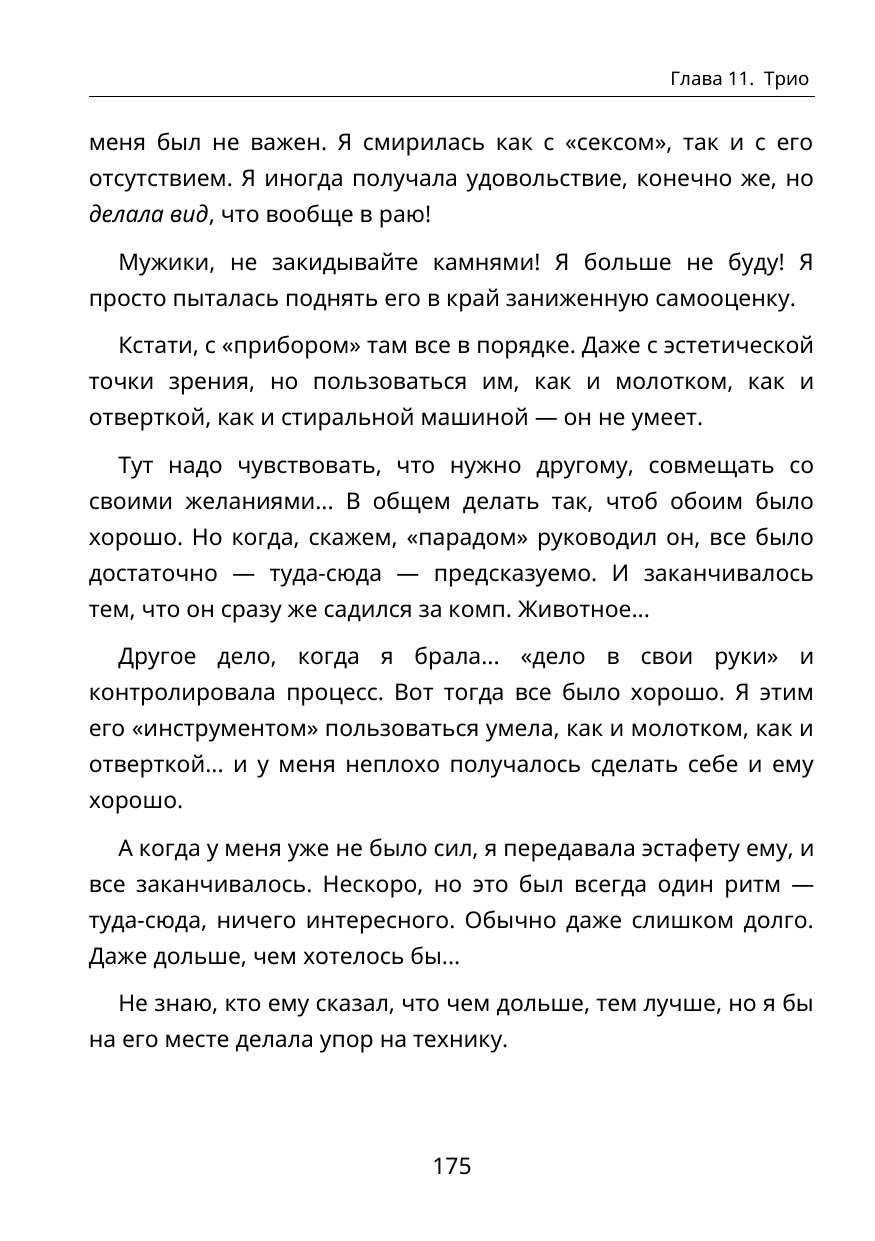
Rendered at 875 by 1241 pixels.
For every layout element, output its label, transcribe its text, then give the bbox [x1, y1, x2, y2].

text Мужики, не закидывайте камнями! Я больше не буду! Я просто пыталась поднять его в край заниженную самооценку. [88, 246, 815, 313]
text А когда у меня уже не было сил, я передавала эстафету ему, и все заканчивалось. Нескоро, но это был всегда один ритм — туда-сюда, ничего интересного. Обычно даже слишком долго. Даже дольше, чем хотелось бы... [88, 832, 815, 971]
text Другое дело, когда я брала... «дело в свои руки» и контролировала процесс. Вот тогда все было хорошо. Я этим его «инструментом» пользоваться умела, как и молотком, как и отверткой... и у меня неплохо получалось сделать себе и ему хорошо. [88, 640, 815, 815]
text Кстати, с «прибором» там все в порядке. Даже с эстетической точки зрения, но пользоваться им, как и молотком, как и отверткой, как и стиральной машиной — он не умеет. [88, 329, 815, 432]
text Тут надо чувствовать, что нужно другому, совмещать со своими желаниями... В общем делать так, чтоб обоим было хорошо. Но когда, скажем, «парадом» руководил он, все было достаточно — туда-сюда — предсказуемо. И заканчивалось тем, что он сразу же садился за комп. Животное... [88, 449, 815, 624]
text меня был не важен. Я смирилась как с «сексом», так и с его отсутствием. Я иногда получала удовольствие, конечно же, но делала вид, что вообще в раю! [88, 126, 815, 229]
text Не знаю, кто ему сказал, что чем дольше, тем лучше, но я бы на его месте делала упор на технику. [88, 987, 815, 1054]
